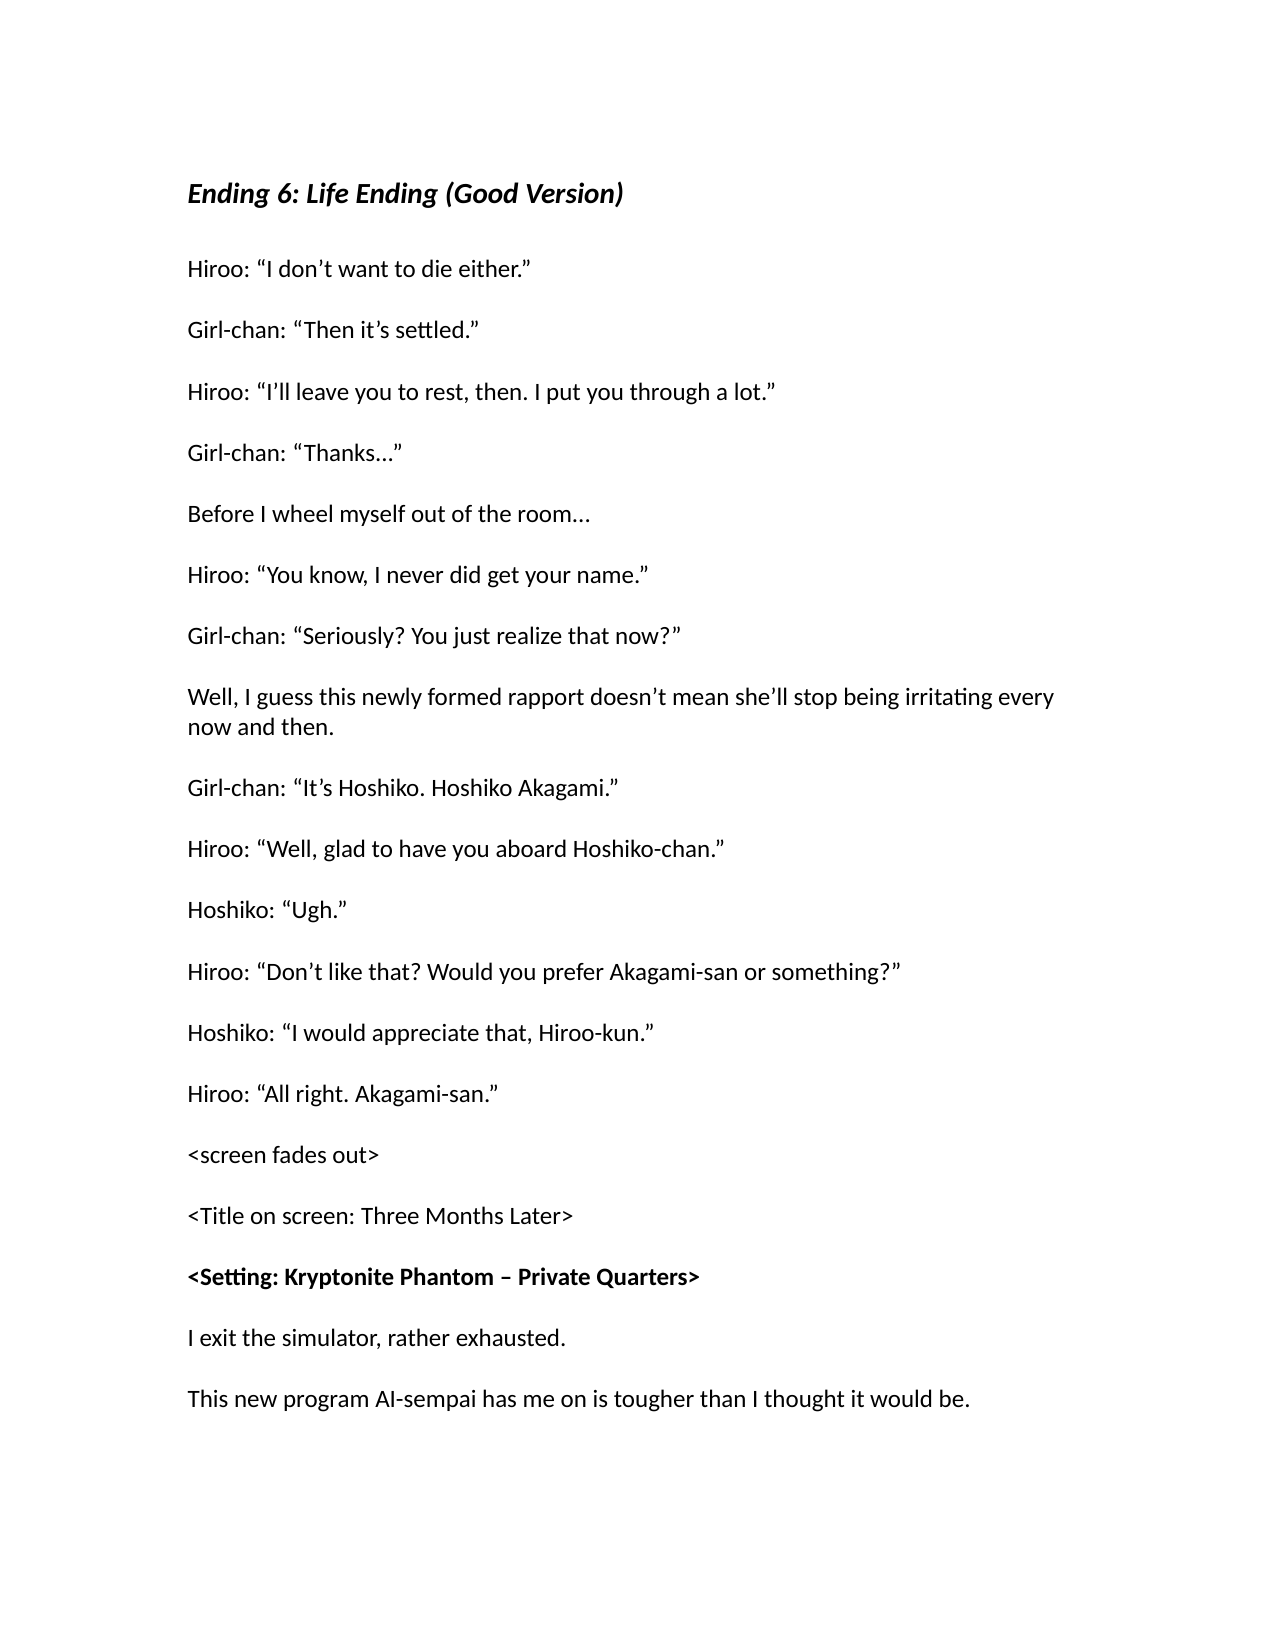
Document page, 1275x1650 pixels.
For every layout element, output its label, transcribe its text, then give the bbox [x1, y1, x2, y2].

text Girl-chan: “It’s Hoshiko. Hoshiko Akagami.” [187, 772, 1087, 803]
text Girl-chan: “Then it’s settled.” [187, 315, 1087, 345]
text <Setting: Kryptonite Phantom – Private Quarters> [187, 1261, 1087, 1291]
text Well, I guess this newly formed rapport doesn’t mean she’ll stop being irritating every now and then. [187, 681, 1087, 742]
text Girl-chan: “Thanks...” [187, 437, 1087, 467]
text Hiroo: “I’ll leave you to rest, then. I put you through a lot.” [187, 376, 1087, 406]
text Before I wheel myself out of the room... [187, 498, 1087, 528]
text Girl-chan: “Seriously? You just realize that now?” [187, 620, 1087, 650]
text This new program AI-sempai has me on is tougher than I thought it would be. [187, 1383, 1087, 1413]
text <Title on screen: Three Months Later> [187, 1200, 1087, 1230]
text Hiroo: “All right. Akagami-san.” [187, 1078, 1087, 1108]
text I exit the simulator, rather exhausted. [187, 1322, 1087, 1352]
text Hiroo: “Don’t like that? Would you prefer Akagami-san or something?” [187, 956, 1087, 986]
text Hiroo: “Well, glad to have you aboard Hoshiko-chan.” [187, 833, 1087, 864]
text Hoshiko: “I would appreciate that, Hiroo-kun.” [187, 1017, 1087, 1047]
text Hoshiko: “Ugh.” [187, 894, 1087, 925]
text Hiroo: “I don’t want to die either.” [187, 254, 1087, 284]
subtitle Ending 6: Life Ending (Good Version) [187, 175, 1087, 211]
text <screen fades out> [187, 1139, 1087, 1169]
text Hiroo: “You know, I never did get your name.” [187, 559, 1087, 589]
